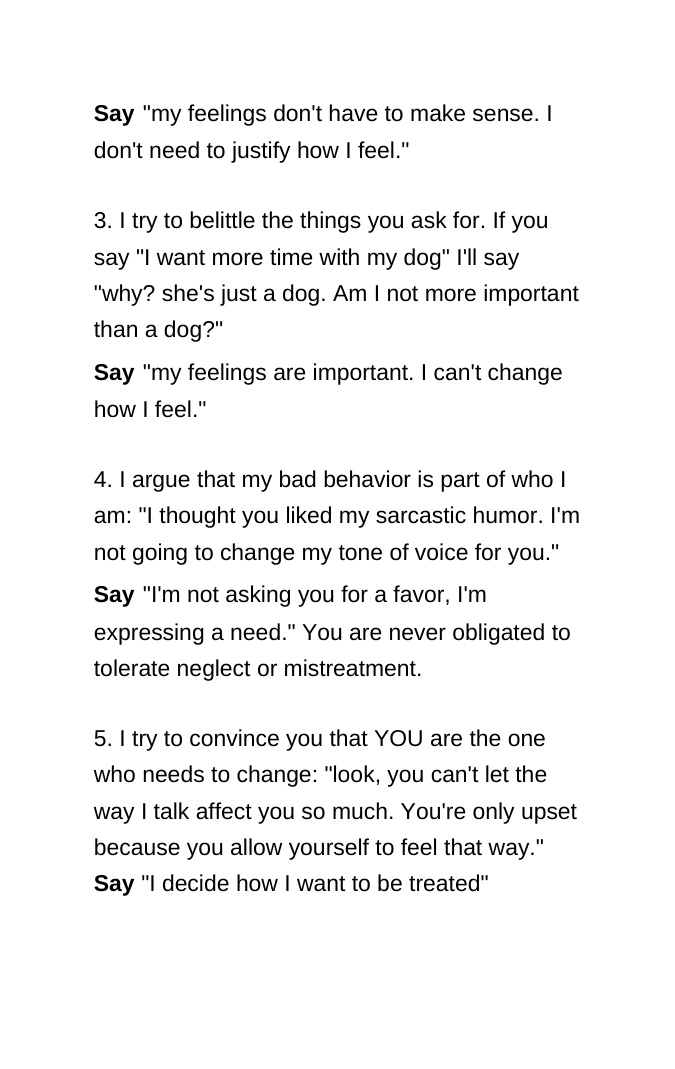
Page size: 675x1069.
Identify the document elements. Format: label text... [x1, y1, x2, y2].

text Say "my feelings are important. I can't change how I feel." [94, 353, 581, 422]
text Say "I'm not asking you for a favor, I'm expressing a need." You are never obligated to tolerate neglect or mistreatment. [94, 575, 581, 681]
text 5. I try to convince you that YOU are the one who needs to change: "look, you can't let the way I talk affect you so much. You're only upset because you allow yourself to feel that way." [94, 725, 581, 860]
text Say "I decide how I want to be treated" [94, 870, 581, 897]
text 3. I try to belittle the things you ask for. If you say "I want more time with my dog" I'll say "why? she's just a dog. Am I not more important than a dog?" [94, 207, 581, 343]
text 4. I argue that my bad behavior is part of who I am: "I thought you liked my sarcastic humor. I'm not going to change my tone of voice for you." [94, 466, 581, 565]
text Say "my feelings don't have to make sense. I don't need to justify how I feel." [94, 94, 581, 164]
